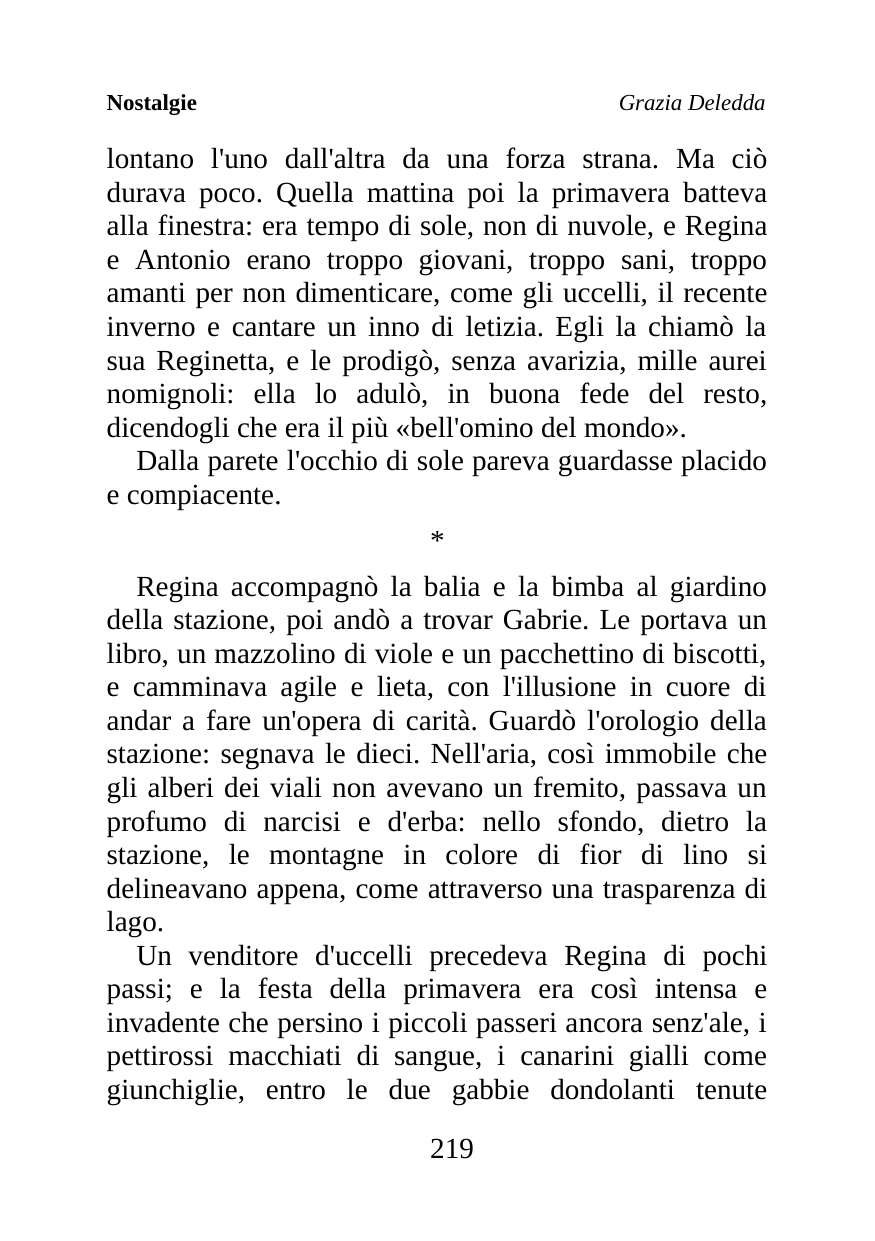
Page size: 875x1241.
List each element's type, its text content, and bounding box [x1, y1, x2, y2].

text * [106, 523, 768, 556]
text Un venditore d'uccelli precedeva Regina di pochi passi; e la festa della primavera era così intensa e invadente che persino i piccoli passeri ancora senz'ale, i pettirossi macchiati di sangue, i canarini gialli come giunchiglie, entro le due gabbie dondolanti tenute [106, 938, 768, 1106]
text Regina accompagnò la balia e la bimba al giardino della stazione, poi andò a trovar Gabrie. Le portava un libro, un mazzolino di viole e un pacchettino di biscotti, e camminava agile e lieta, con l'illusione in cuore di andar a fare un'opera di carità. Guardò l'orologio della stazione: segnava le dieci. Nell'aria, così immobile che gli alberi dei viali non avevano un fremito, passava un profumo di narcisi e d'erba: nello sfondo, dietro la stazione, le montagne in colore di fior di lino si delineavano appena, come attraverso una trasparenza di lago. [106, 569, 768, 938]
text Dalla parete l'occhio di sole pareva guardasse placido e compiacente. [106, 443, 768, 510]
text lontano l'uno dall'altra da una forza strana. Ma ciò durava poco. Quella mattina poi la primavera batteva alla finestra: era tempo di sole, non di nuvole, e Regina e Antonio erano troppo giovani, troppo sani, troppo amanti per non dimenticare, come gli uccelli, il recente inverno e cantare un inno di letizia. Egli la chiamò la sua Reginetta, e le prodigò, senza avarizia, mille aurei nomignoli: ella lo adulò, in buona fede del resto, dicendogli che era il più «bell'omino del mondo». [106, 141, 768, 443]
